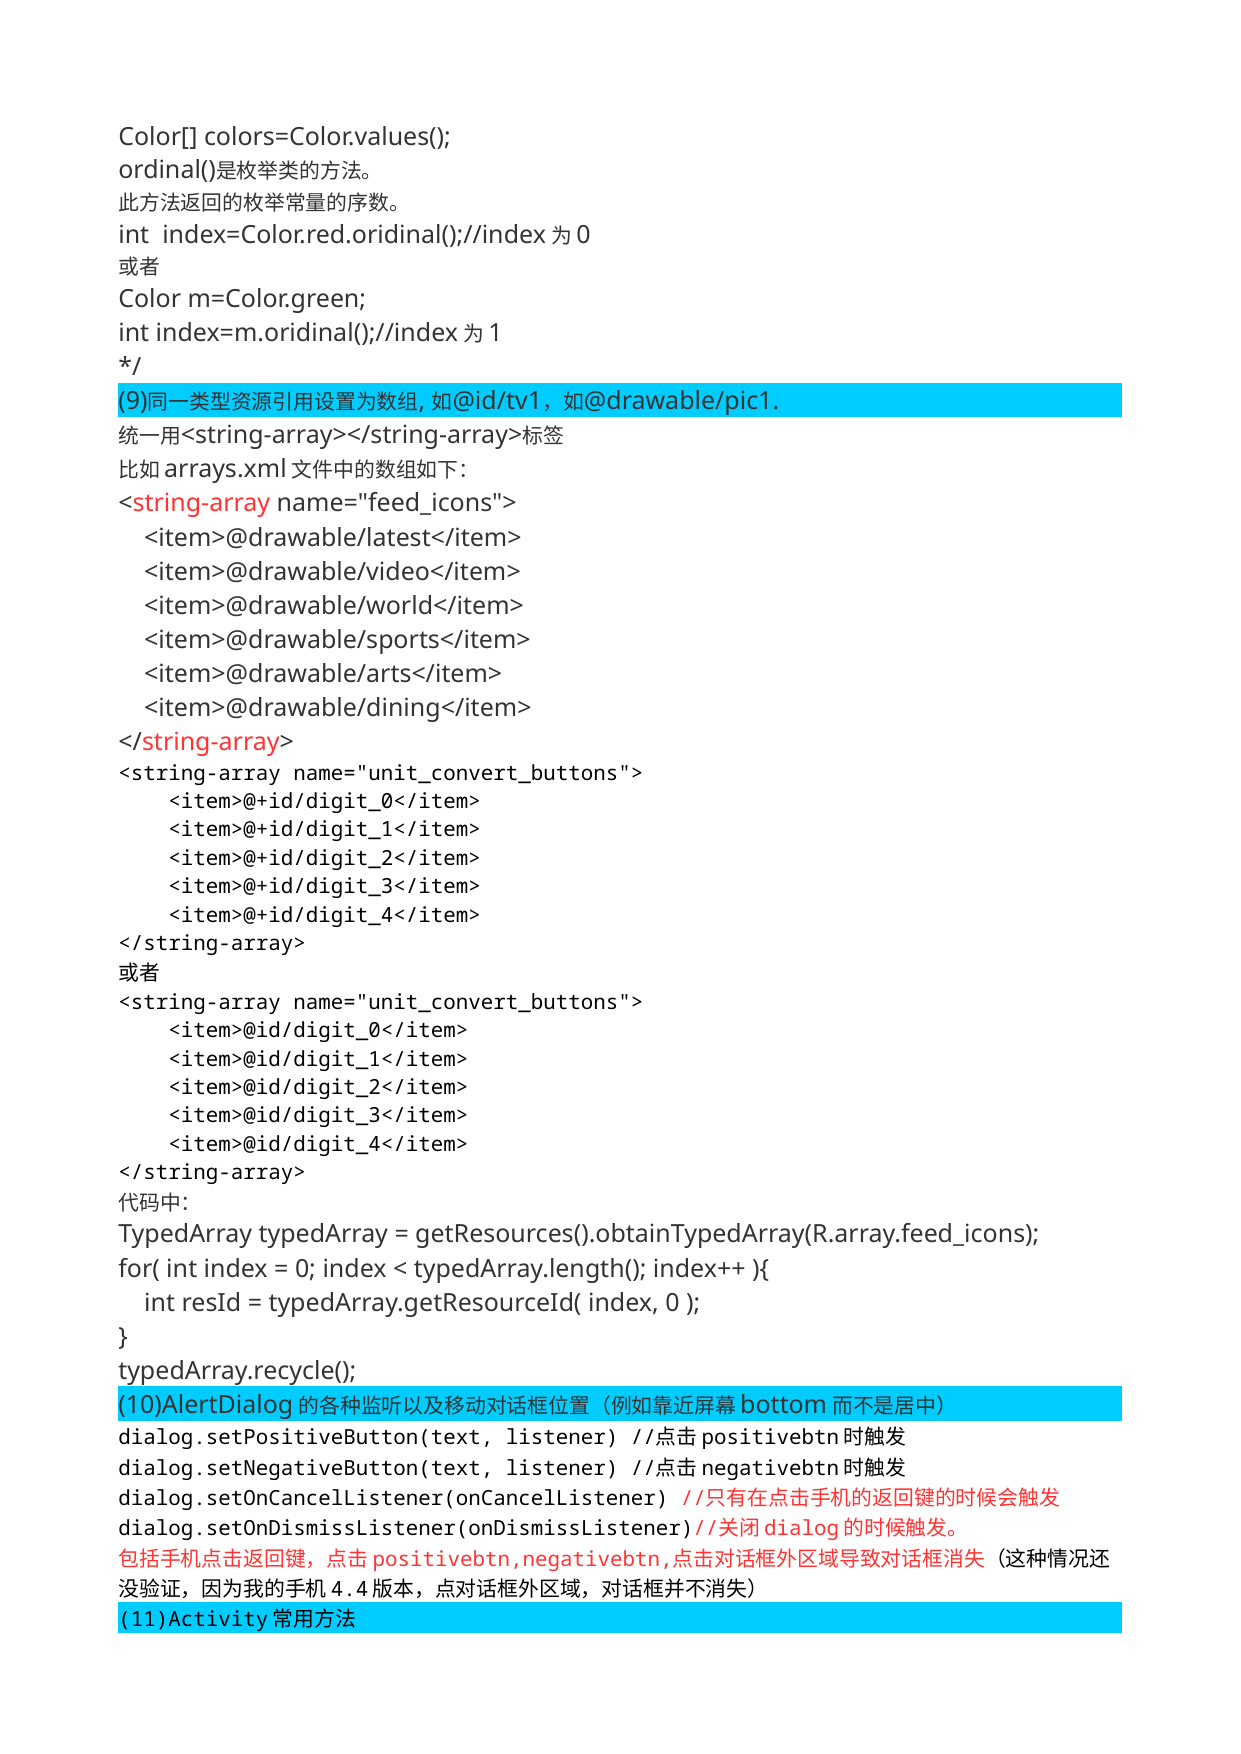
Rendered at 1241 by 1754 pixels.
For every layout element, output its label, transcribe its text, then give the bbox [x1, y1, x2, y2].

text <item>@+id/digit_0</item> [118, 786, 1122, 814]
text <item>@id/digit_4</item> [118, 1129, 1122, 1157]
text <string-array name="feed_icons"> [118, 485, 1122, 519]
text 统一用<string-array></string-array>标签 [118, 417, 1122, 451]
text dialog.setPositiveButton(text, listener) //点击positivebtn时触发 [118, 1421, 1122, 1451]
text int index=m.oridinal();//index为1 [118, 315, 1122, 349]
text 代码中： [118, 1186, 1122, 1216]
text 包括手机点击返回键，点击positivebtn,negativebtn,点击对话框外区域导致对话框消失（这种情况还没验证，因为我的手机4.4版本，点对话框外区域，对话框并不消失） [118, 1542, 1122, 1602]
text </string-array> [118, 928, 1122, 957]
text 此方法返回的枚举常量的序数。 [118, 186, 1122, 216]
text </string-array> [118, 723, 1122, 758]
text <string-array name="unit_convert_buttons"> [118, 987, 1122, 1015]
text Color m=Color.green; [118, 281, 1122, 315]
text typedArray.recycle(); [118, 1352, 1122, 1386]
text </string-array> [118, 1157, 1122, 1186]
text } [118, 1318, 1122, 1352]
text */ [118, 349, 1122, 383]
text <item>@+id/digit_1</item> [118, 814, 1122, 843]
text (10)AlertDialog的各种监听以及移动对话框位置（例如靠近屏幕bottom而不是居中） [118, 1386, 1122, 1421]
text <item>@drawable/video</item> [118, 553, 1122, 587]
text <item>@drawable/arts</item> [118, 655, 1122, 689]
text <item>@id/digit_0</item> [118, 1015, 1122, 1044]
text ordinal()是枚举类的方法。 [118, 152, 1122, 186]
text <string-array name="unit_convert_buttons"> [118, 758, 1122, 786]
text 比如arrays.xml文件中的数组如下： [118, 451, 1122, 485]
text <item>@+id/digit_3</item> [118, 871, 1122, 900]
text for( int index = 0; index < typedArray.length(); index++ ){ [118, 1250, 1122, 1284]
text <item>@id/digit_2</item> [118, 1072, 1122, 1101]
text <item>@drawable/dining</item> [118, 689, 1122, 723]
text <item>@id/digit_3</item> [118, 1101, 1122, 1129]
text (9)同一类型资源引用设置为数组, 如@id/tv1，如@drawable/pic1. [118, 383, 1122, 417]
text <item>@+id/digit_2</item> [118, 843, 1122, 871]
text 或者 [118, 957, 1122, 987]
text TypedArray typedArray = getResources().obtainTypedArray(R.array.feed_icons); [118, 1216, 1122, 1250]
text int resId = typedArray.getResourceId( index, 0 ); [118, 1284, 1122, 1318]
text <item>@drawable/world</item> [118, 587, 1122, 621]
text <item>@drawable/sports</item> [118, 621, 1122, 655]
text (11)Activity常用方法 [118, 1602, 1122, 1633]
text <item>@+id/digit_4</item> [118, 900, 1122, 928]
text 或者 [118, 251, 1122, 281]
text dialog.setOnDismissListener(onDismissListener)//关闭dialog的时候触发。 [118, 1511, 1122, 1542]
text <item>@drawable/latest</item> [118, 519, 1122, 553]
text dialog.setOnCancelListener(onCancelListener) //只有在点击手机的返回键的时候会触发 [118, 1481, 1122, 1511]
text dialog.setNegativeButton(text, listener) //点击negativebtn时触发 [118, 1451, 1122, 1481]
text int index=Color.red.oridinal();//index为0 [118, 216, 1122, 251]
text <item>@id/digit_1</item> [118, 1044, 1122, 1072]
text Color[] colors=Color.values(); [118, 118, 1122, 152]
